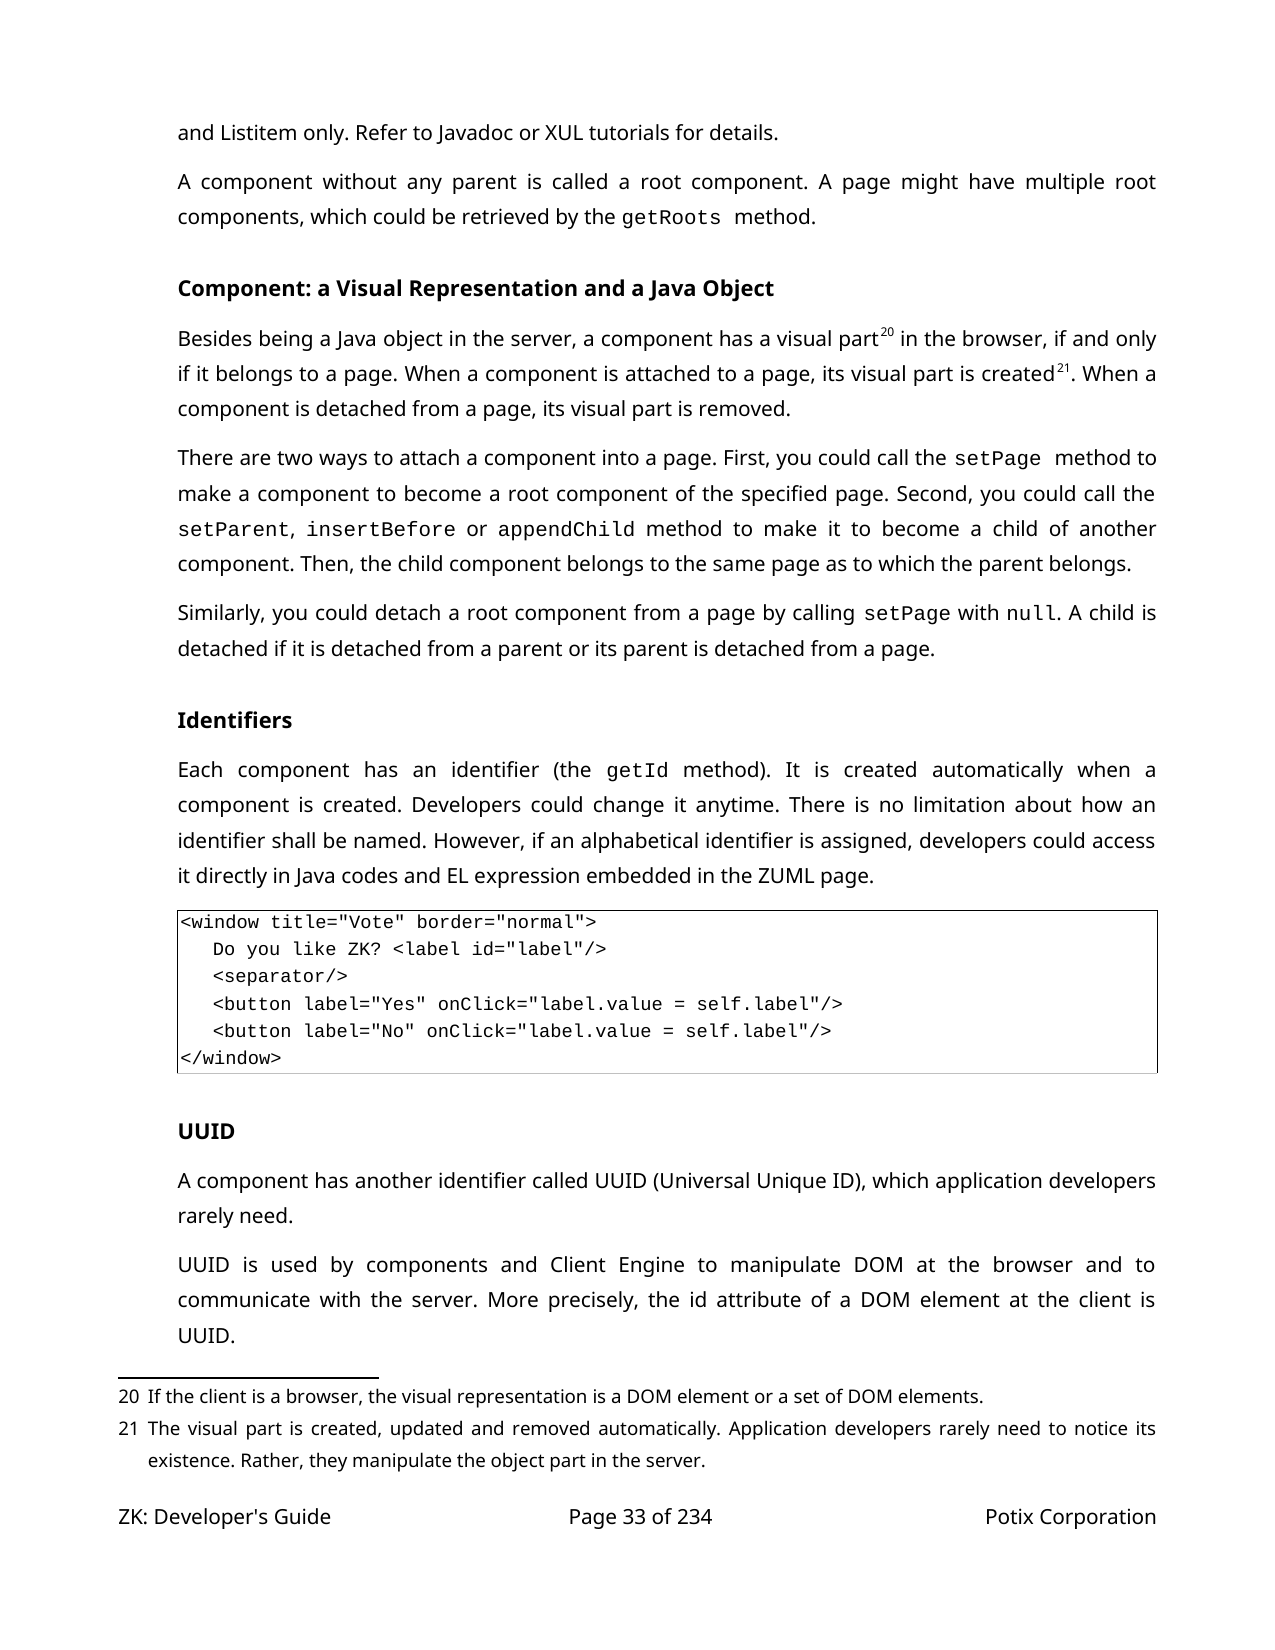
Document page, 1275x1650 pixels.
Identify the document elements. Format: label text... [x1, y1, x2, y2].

text Each component has an identifier (the getId method). It is created automatically when a component is created. Developers could change it anytime. There is no limitation about how an identifier shall be named. However, if an alphabetical identifier is assigned, developers could access it directly in Java codes and EL expression embedded in the ZUML page. [177, 755, 1157, 889]
text <separator/> [178, 964, 1157, 988]
text <window title="Vote" border="normal"> [178, 911, 1157, 934]
text <button label="Yes" onClick="label.value = self.label"/> [178, 991, 1157, 1016]
text There are two ways to attach a component into a page. First, you could call the setPage method to make a component to become a root component of the specified page. Second, you could call the setParent, insertBefore or appendChild method to make it to become a child of another component. Then, the child component belongs to the same page as to which the parent belongs. [177, 443, 1157, 578]
text Similarly, you could detach a root component from a page by calling setPage with null. A child is detached if it is detached from a parent or its parent is detached from a page. [177, 598, 1157, 662]
text A component without any parent is called a root component. A page might have multiple root components, which could be retrieved by the getRoots method. [177, 167, 1157, 231]
text Besides being a Java object in the server, a component has a visual part in the browser, if and only if it belongs to a page. When a component is attached to a page, its visual part is created. When a component is detached from a page, its visual part is removed. [177, 324, 1157, 422]
text Do you like ZK? <label id="label"/> [178, 937, 1157, 961]
text </window> [178, 1046, 1157, 1073]
text If the client is a browser, the visual representation is a DOM element or a set of DOM elements. [118, 1384, 1157, 1409]
text UUID is used by components and Client Engine to manipulate DOM at the browser and to communicate with the server. More precisely, the id attribute of a DOM element at the client is UUID. [177, 1250, 1157, 1349]
text <button label="No" onClick="label.value = self.label"/> [178, 1019, 1157, 1043]
text and Listitem only. Refer to Javadoc or XUL tutorials for details. [177, 118, 1157, 146]
text A component has another identifier called UUID (Universal Unique ID), which application developers rarely need. [177, 1166, 1157, 1230]
subtitle Component: a Visual Representation and a Java Object [177, 273, 1157, 303]
subtitle Identifiers [177, 704, 1157, 734]
subtitle UUID [177, 1116, 1157, 1146]
text The visual part is created, updated and removed automatically. Application developers rarely need to notice its existence. Rather, they manipulate the object part in the server. [118, 1416, 1157, 1473]
